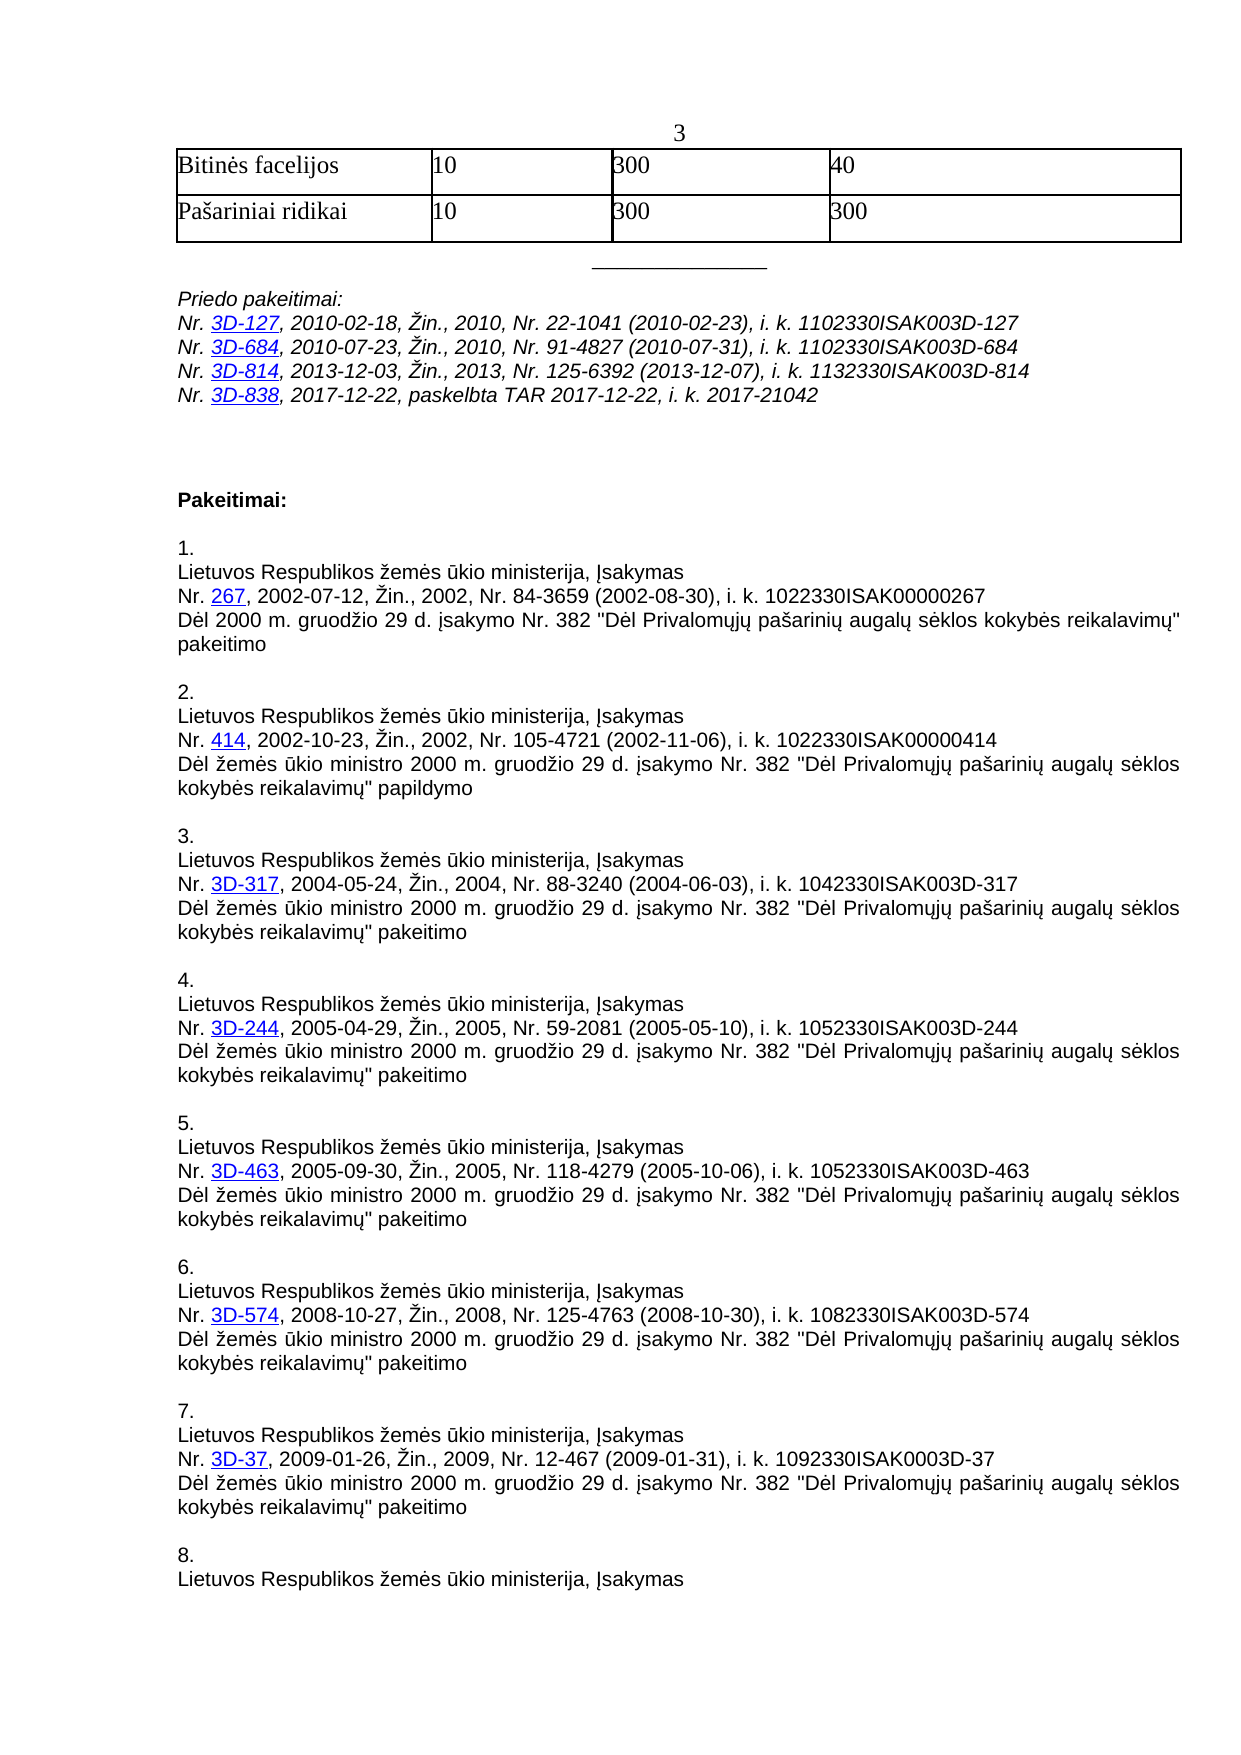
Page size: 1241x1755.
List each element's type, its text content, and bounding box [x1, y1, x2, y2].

text 1. [177, 536, 1181, 560]
text Pakeitimai: [177, 488, 1181, 512]
text 3. [177, 824, 1181, 848]
table_cell Pašariniai ridikai [178, 196, 431, 241]
text Lietuvos Respublikos žemės ūkio ministerija, Įsakymas [177, 1423, 1181, 1447]
text Nr. 414, 2002-10-23, Žin., 2002, Nr. 105-4721 (2002-11-06), i. k. 1022330ISAK00000414 [177, 728, 1181, 752]
text Nr. 3D-574, 2008-10-27, Žin., 2008, Nr. 125-4763 (2008-10-30), i. k. 1082330ISAK003D-574 [177, 1303, 1181, 1327]
text Dėl žemės ūkio ministro 2000 m. gruodžio 29 d. įsakymo Nr. 382 "Dėl Privalomųjų pašarinių augalų sėklos kokybės reikalavimų" papildymo [177, 752, 1181, 800]
text Priedo pakeitimai: [177, 287, 1181, 311]
text 6. [177, 1255, 1181, 1279]
table_cell 10 [433, 150, 611, 194]
text Dėl žemės ūkio ministro 2000 m. gruodžio 29 d. įsakymo Nr. 382 "Dėl Privalomųjų pašarinių augalų sėklos kokybės reikalavimų" pakeitimo [177, 1471, 1181, 1518]
text 7. [177, 1399, 1181, 1423]
text Lietuvos Respublikos žemės ūkio ministerija, Įsakymas [177, 560, 1181, 584]
text Lietuvos Respublikos žemės ūkio ministerija, Įsakymas [177, 991, 1181, 1015]
text Lietuvos Respublikos žemės ūkio ministerija, Įsakymas [177, 1279, 1181, 1303]
table_cell 300 [614, 150, 829, 194]
table_cell 300 [831, 196, 1180, 241]
text ______________ [177, 243, 1181, 271]
text Dėl žemės ūkio ministro 2000 m. gruodžio 29 d. įsakymo Nr. 382 "Dėl Privalomųjų pašarinių augalų sėklos kokybės reikalavimų" pakeitimo [177, 1039, 1181, 1087]
text Dėl žemės ūkio ministro 2000 m. gruodžio 29 d. įsakymo Nr. 382 "Dėl Privalomųjų pašarinių augalų sėklos kokybės reikalavimų" pakeitimo [177, 1183, 1181, 1231]
text Lietuvos Respublikos žemės ūkio ministerija, Įsakymas [177, 1135, 1181, 1159]
text Dėl žemės ūkio ministro 2000 m. gruodžio 29 d. įsakymo Nr. 382 "Dėl Privalomųjų pašarinių augalų sėklos kokybės reikalavimų" pakeitimo [177, 896, 1181, 943]
text Dėl 2000 m. gruodžio 29 d. įsakymo Nr. 382 "Dėl Privalomųjų pašarinių augalų sėklos kokybės reikalavimų" pakeitimo [177, 608, 1181, 656]
text Nr. 3D-838, 2017-12-22, paskelbta TAR 2017-12-22, i. k. 2017-21042 [177, 383, 1181, 407]
text Nr. 3D-127, 2010-02-18, Žin., 2010, Nr. 22-1041 (2010-02-23), i. k. 1102330ISAK003D-127 [177, 311, 1181, 335]
table_cell 300 [614, 196, 829, 241]
text 5. [177, 1111, 1181, 1135]
text Nr. 3D-317, 2004-05-24, Žin., 2004, Nr. 88-3240 (2004-06-03), i. k. 1042330ISAK003D-317 [177, 872, 1181, 896]
table_cell 40 [831, 150, 1180, 194]
text Nr. 267, 2002-07-12, Žin., 2002, Nr. 84-3659 (2002-08-30), i. k. 1022330ISAK00000267 [177, 584, 1181, 608]
text Nr. 3D-244, 2005-04-29, Žin., 2005, Nr. 59-2081 (2005-05-10), i. k. 1052330ISAK003D-244 [177, 1015, 1181, 1039]
text 8. [177, 1542, 1181, 1566]
text Lietuvos Respublikos žemės ūkio ministerija, Įsakymas [177, 848, 1181, 872]
text Nr. 3D-463, 2005-09-30, Žin., 2005, Nr. 118-4279 (2005-10-06), i. k. 1052330ISAK003D-463 [177, 1159, 1181, 1183]
text Nr. 3D-37, 2009-01-26, Žin., 2009, Nr. 12-467 (2009-01-31), i. k. 1092330ISAK0003D-37 [177, 1447, 1181, 1471]
text Lietuvos Respublikos žemės ūkio ministerija, Įsakymas [177, 704, 1181, 728]
text 4. [177, 967, 1181, 991]
text Nr. 3D-814, 2013-12-03, Žin., 2013, Nr. 125-6392 (2013-12-07), i. k. 1132330ISAK003D-814 [177, 359, 1181, 383]
table_cell 10 [433, 196, 611, 241]
text 2. [177, 680, 1181, 704]
text Dėl žemės ūkio ministro 2000 m. gruodžio 29 d. įsakymo Nr. 382 "Dėl Privalomųjų pašarinių augalų sėklos kokybės reikalavimų" pakeitimo [177, 1327, 1181, 1375]
text Nr. 3D-684, 2010-07-23, Žin., 2010, Nr. 91-4827 (2010-07-31), i. k. 1102330ISAK003D-684 [177, 335, 1181, 359]
text Lietuvos Respublikos žemės ūkio ministerija, Įsakymas [177, 1566, 1181, 1590]
table_cell Bitinės facelijos [178, 150, 431, 194]
